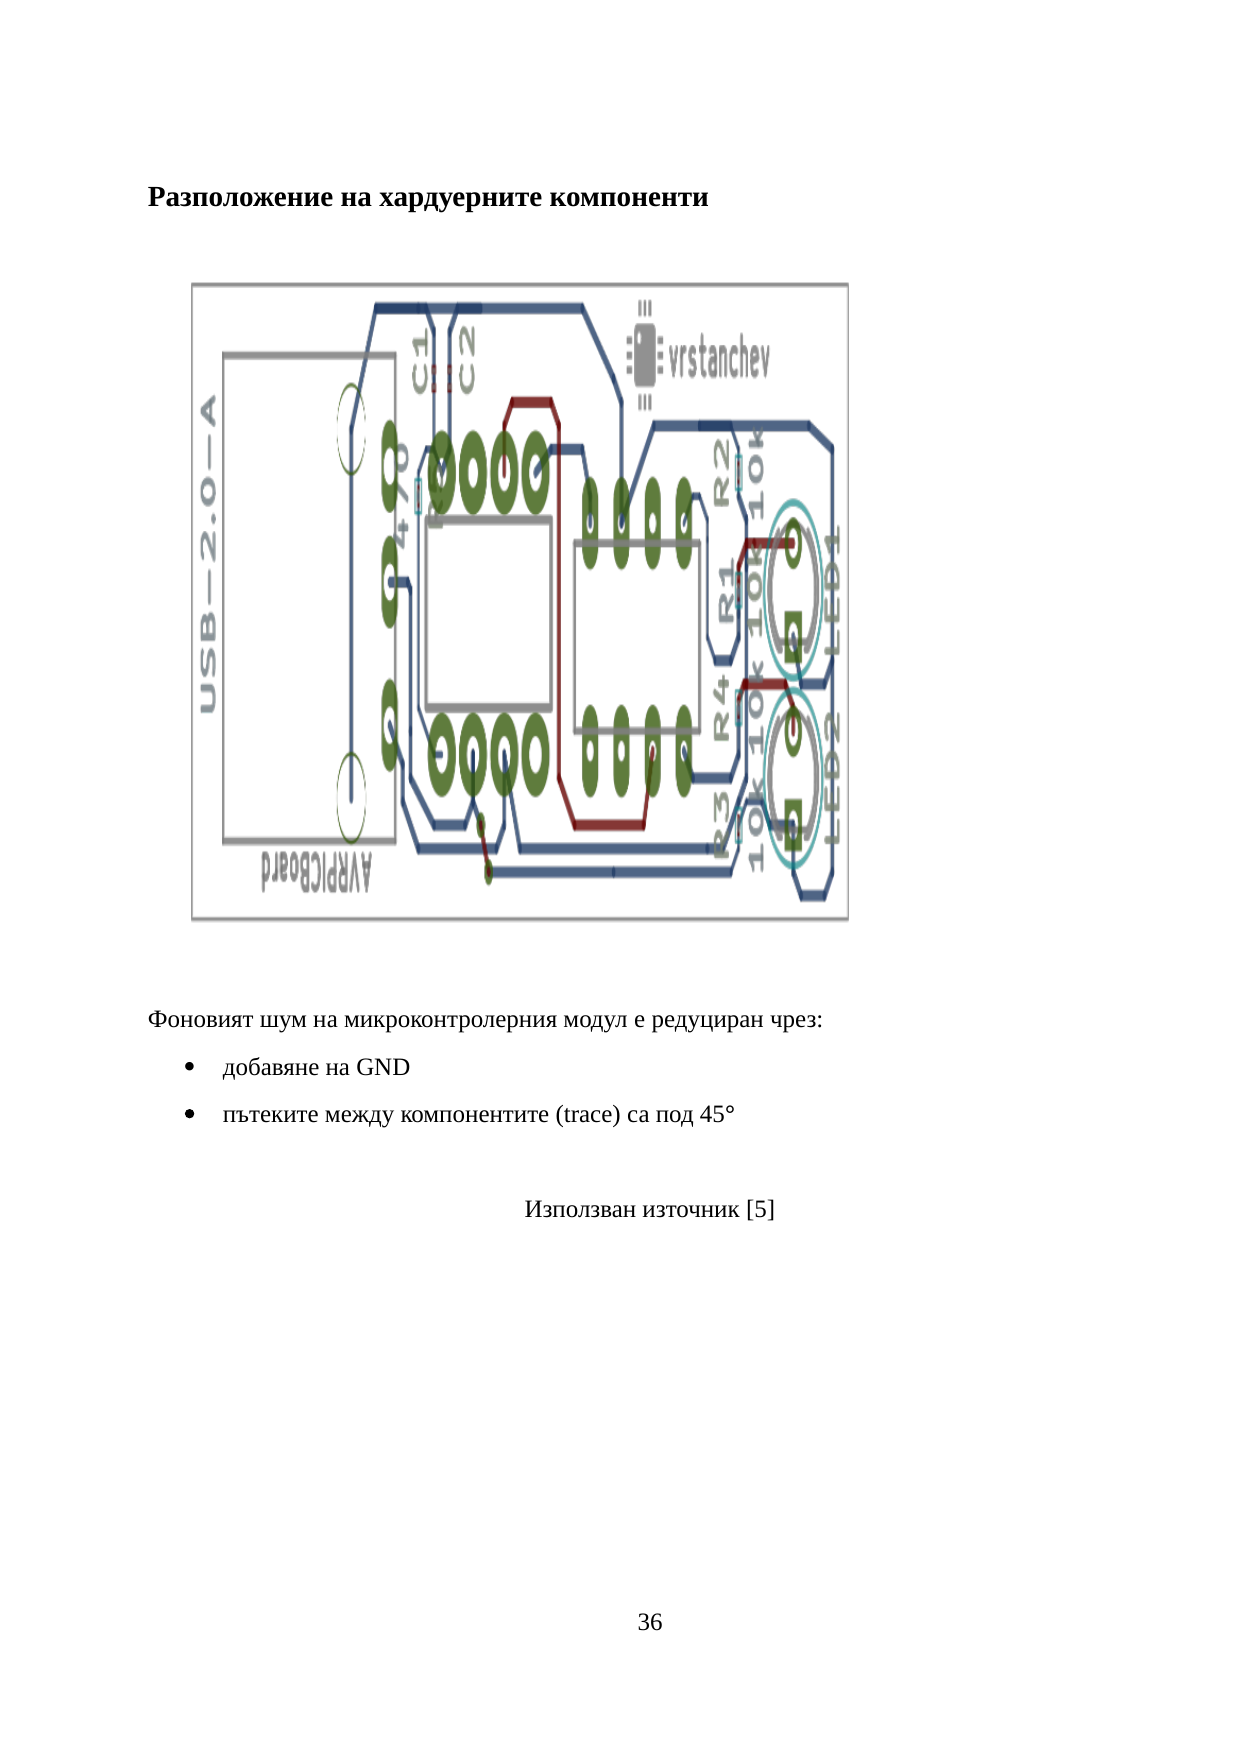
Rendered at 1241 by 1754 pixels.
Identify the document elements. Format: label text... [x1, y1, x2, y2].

picture [186, 251, 854, 944]
text Фоновият шум на микроконтролерния модул e редуциран чрез: [148, 1004, 1152, 1033]
list добавяне на GND [185, 1052, 1152, 1080]
list пътеките между компонентите (trace) са под 45° [185, 1099, 1152, 1128]
text Използван източник [5] [148, 1194, 1152, 1223]
subtitle Разположение на хардуерните компоненти [148, 179, 1152, 212]
